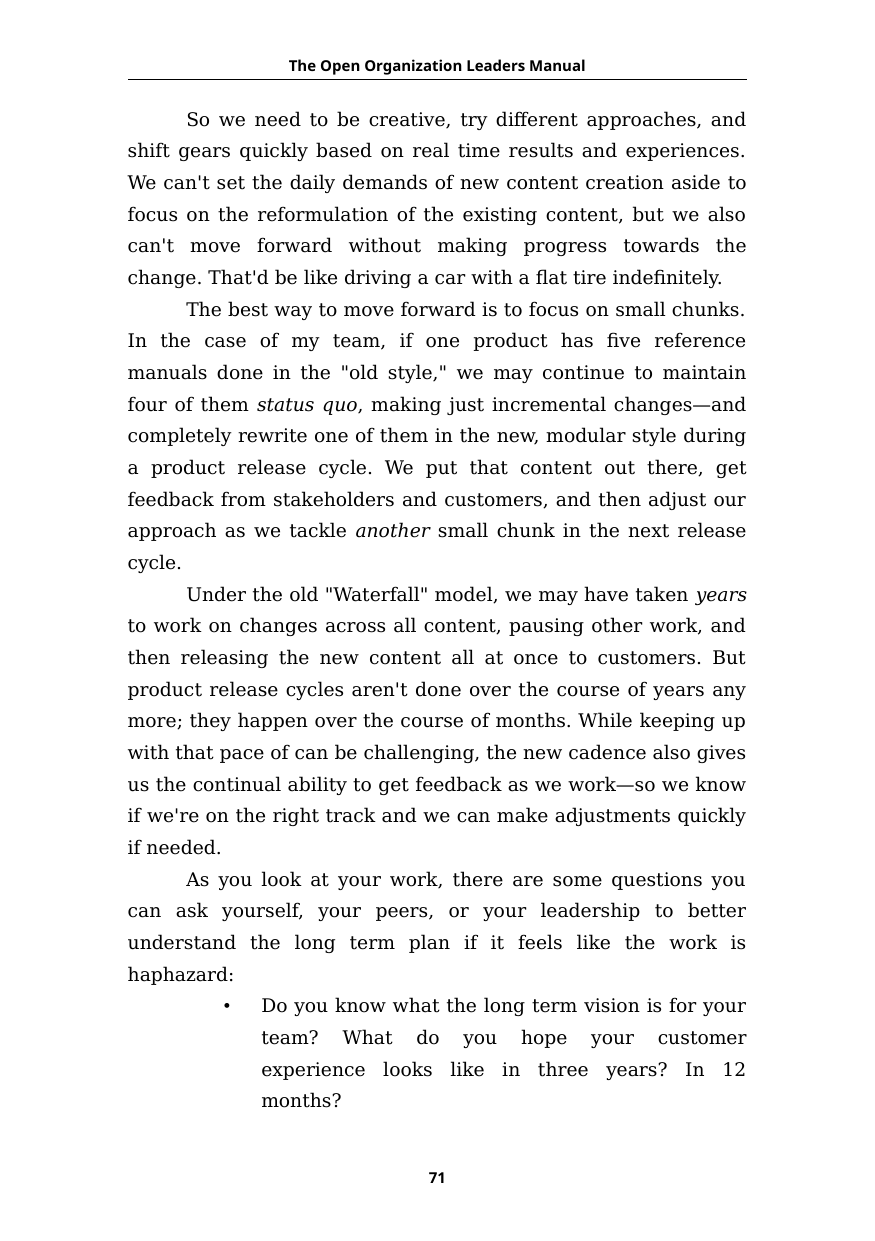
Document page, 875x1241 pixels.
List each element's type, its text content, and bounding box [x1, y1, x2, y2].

text The best way to move forward is to focus on small chunks. In the case of my team, if one product has five reference manuals done in the "old style," we may continue to maintain four of them status quo, making just incremental changes—and completely rewrite one of them in the new, modular style during a product release cycle. We put that content out there, get feedback from stakeholders and customers, and then adjust our approach as we tackle another small chunk in the next release cycle. [127, 299, 747, 574]
text So we need to be creative, try different approaches, and shift gears quickly based on real time results and experiences. We can't set the daily demands of new content creation aside to focus on the reformulation of the existing content, but we also can't move forward without making progress towards the change. That'd be like driving a car with a flat tire indefinitely. [127, 109, 747, 289]
list Do you know what the long term vision is for your team? What do you hope your customer experience looks like in three years? In 12 months? [223, 995, 747, 1112]
text Under the old "Waterfall" model, we may have taken years to work on changes across all content, pausing other work, and then releasing the new content all at once to customers. But product release cycles aren't done over the course of years any more; they happen over the course of months. While keeping up with that pace of can be challenging, the new cadence also gives us the continual ability to get feedback as we work—so we know if we're on the right track and we can make adjustments quickly if needed. [127, 584, 747, 859]
text As you look at your work, there are some questions you can ask yourself, your peers, or your leadership to better understand the long term plan if it feels like the work is haphazard: [127, 869, 747, 986]
